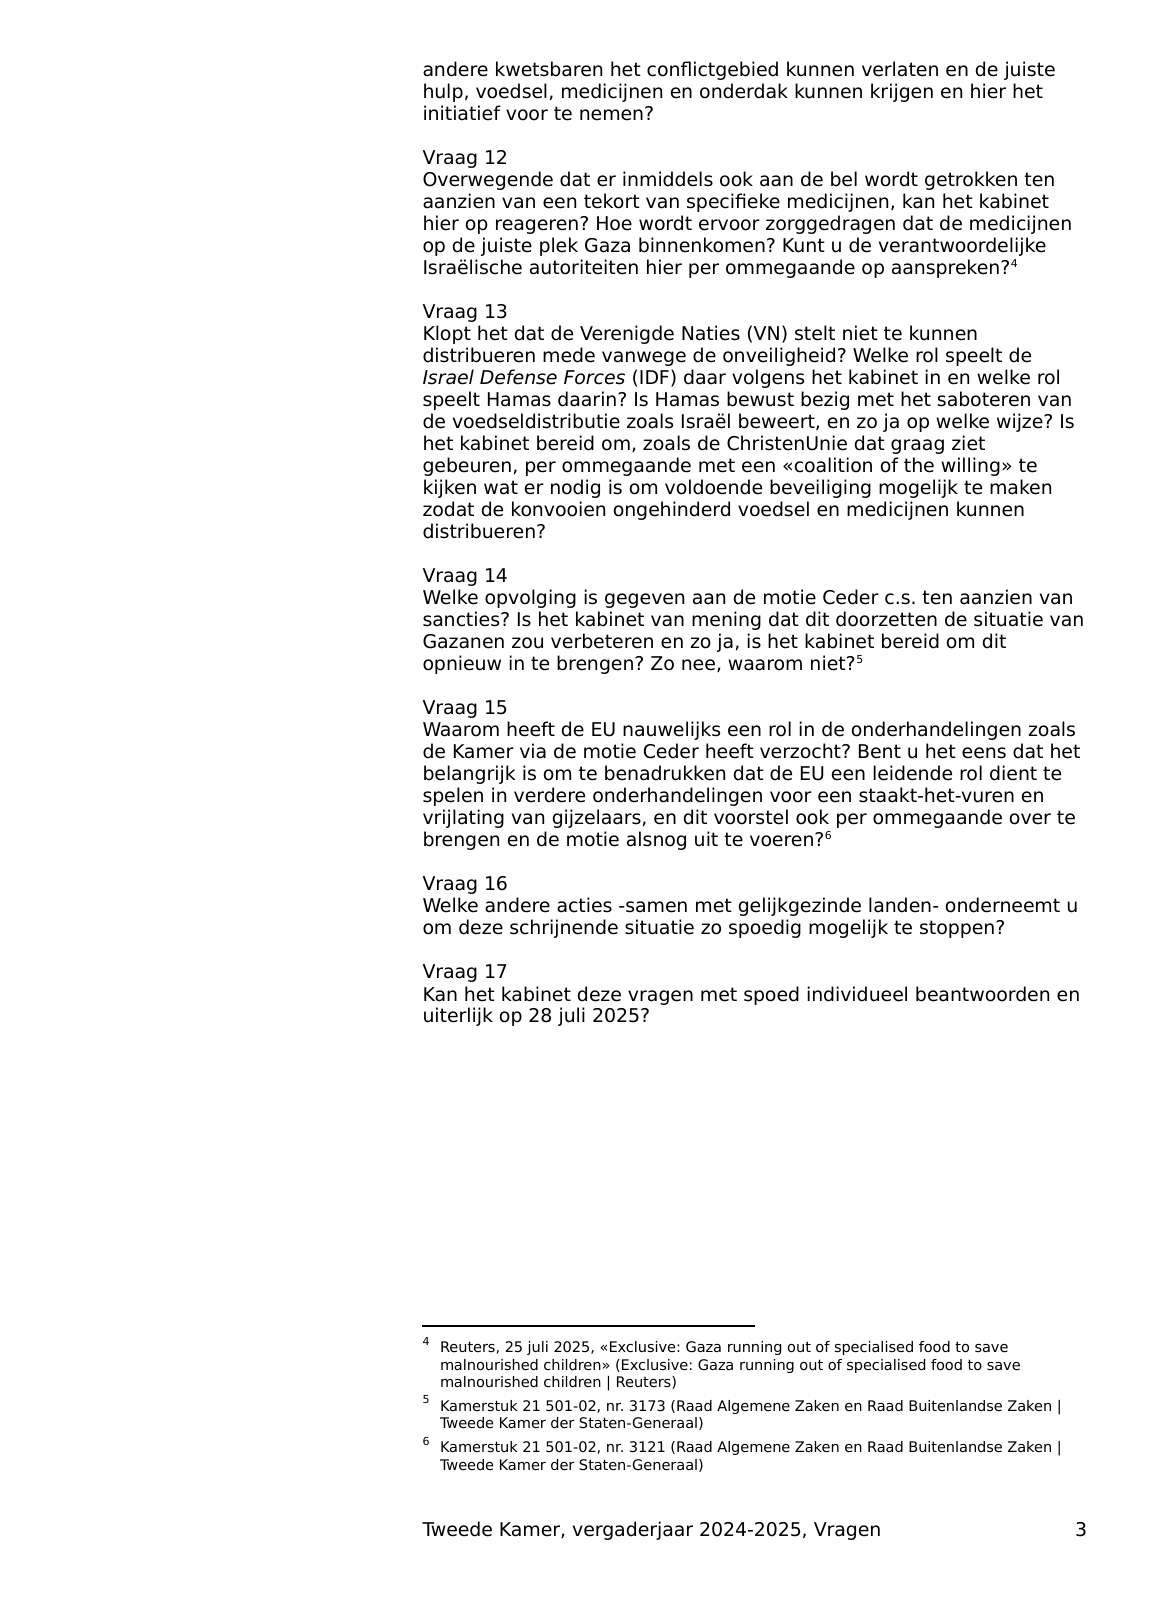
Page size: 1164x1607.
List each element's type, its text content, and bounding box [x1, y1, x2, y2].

text Welke andere acties -samen met gelijkgezinde landen- onderneemt u om deze schrijnende situatie zo spoedig mogelijk te stoppen? [422, 895, 1087, 939]
text Waarom heeft de EU nauwelijks een rol in de onderhandelingen zoals de Kamer via de motie Ceder heeft verzocht? Bent u het eens dat het belangrijk is om te benadrukken dat de EU een leidende rol dient te spelen in verdere onderhandelingen voor een staakt-het-vuren en vrijlating van gijzelaars, en dit voorstel ook per ommegaande over te brengen en de motie alsnog uit te voeren? [422, 719, 1087, 851]
text Vraag 12 [422, 147, 1087, 169]
text Overwegende dat er inmiddels ook aan de bel wordt getrokken ten aanzien van een tekort van specifieke medicijnen, kan het kabinet hier op reageren? Hoe wordt ervoor zorggedragen dat de medicijnen op de juiste plek Gaza binnenkomen? Kunt u de verantwoordelijke Israëlische autoriteiten hier per ommegaande op aanspreken? [422, 169, 1087, 279]
text Klopt het dat de Verenigde Naties (VN) stelt niet te kunnen distribueren mede vanwege de onveiligheid? Welke rol speelt de Israel Defense Forces (IDF) daar volgens het kabinet in en welke rol speelt Hamas daarin? Is Hamas bewust bezig met het saboteren van de voedseldistributie zoals Israël beweert, en zo ja op welke wijze? Is het kabinet bereid om, zoals de ChristenUnie dat graag ziet gebeuren, per ommegaande met een «coalition of the willing» te kijken wat er nodig is om voldoende beveiliging mogelijk te maken zodat de konvooien ongehinderd voedsel en medicijnen kunnen distribueren? [422, 323, 1087, 543]
text Kamerstuk 21 501-02, nr. 3173 (Raad Algemene Zaken en Raad Buitenlandse Zaken | Tweede Kamer der Staten-Generaal) [422, 1393, 1087, 1432]
text Kan het kabinet deze vragen met spoed individueel beantwoorden en uiterlijk op 28 juli 2025? [422, 983, 1087, 1027]
text Welke opvolging is gegeven aan de motie Ceder c.s. ten aanzien van sancties? Is het kabinet van mening dat dit doorzetten de situatie van Gazanen zou verbeteren en zo ja, is het kabinet bereid om dit opnieuw in te brengen? Zo nee, waarom niet? [422, 587, 1087, 675]
text Reuters, 25 juli 2025, «Exclusive: Gaza running out of specialised food to save malnourished children» (Exclusive: Gaza running out of specialised food to save malnourished children | Reuters) [422, 1335, 1087, 1391]
text andere kwetsbaren het conflictgebied kunnen verlaten en de juiste hulp, voedsel, medicijnen en onderdak kunnen krijgen en hier het initiatief voor te nemen? [422, 59, 1087, 125]
text Vraag 14 [422, 565, 1087, 587]
text Kamerstuk 21 501-02, nr. 3121 (Raad Algemene Zaken en Raad Buitenlandse Zaken | Tweede Kamer der Staten-Generaal) [422, 1435, 1087, 1474]
text Vraag 17 [422, 961, 1087, 983]
text Vraag 16 [422, 873, 1087, 895]
text Vraag 13 [422, 301, 1087, 323]
text Vraag 15 [422, 697, 1087, 719]
